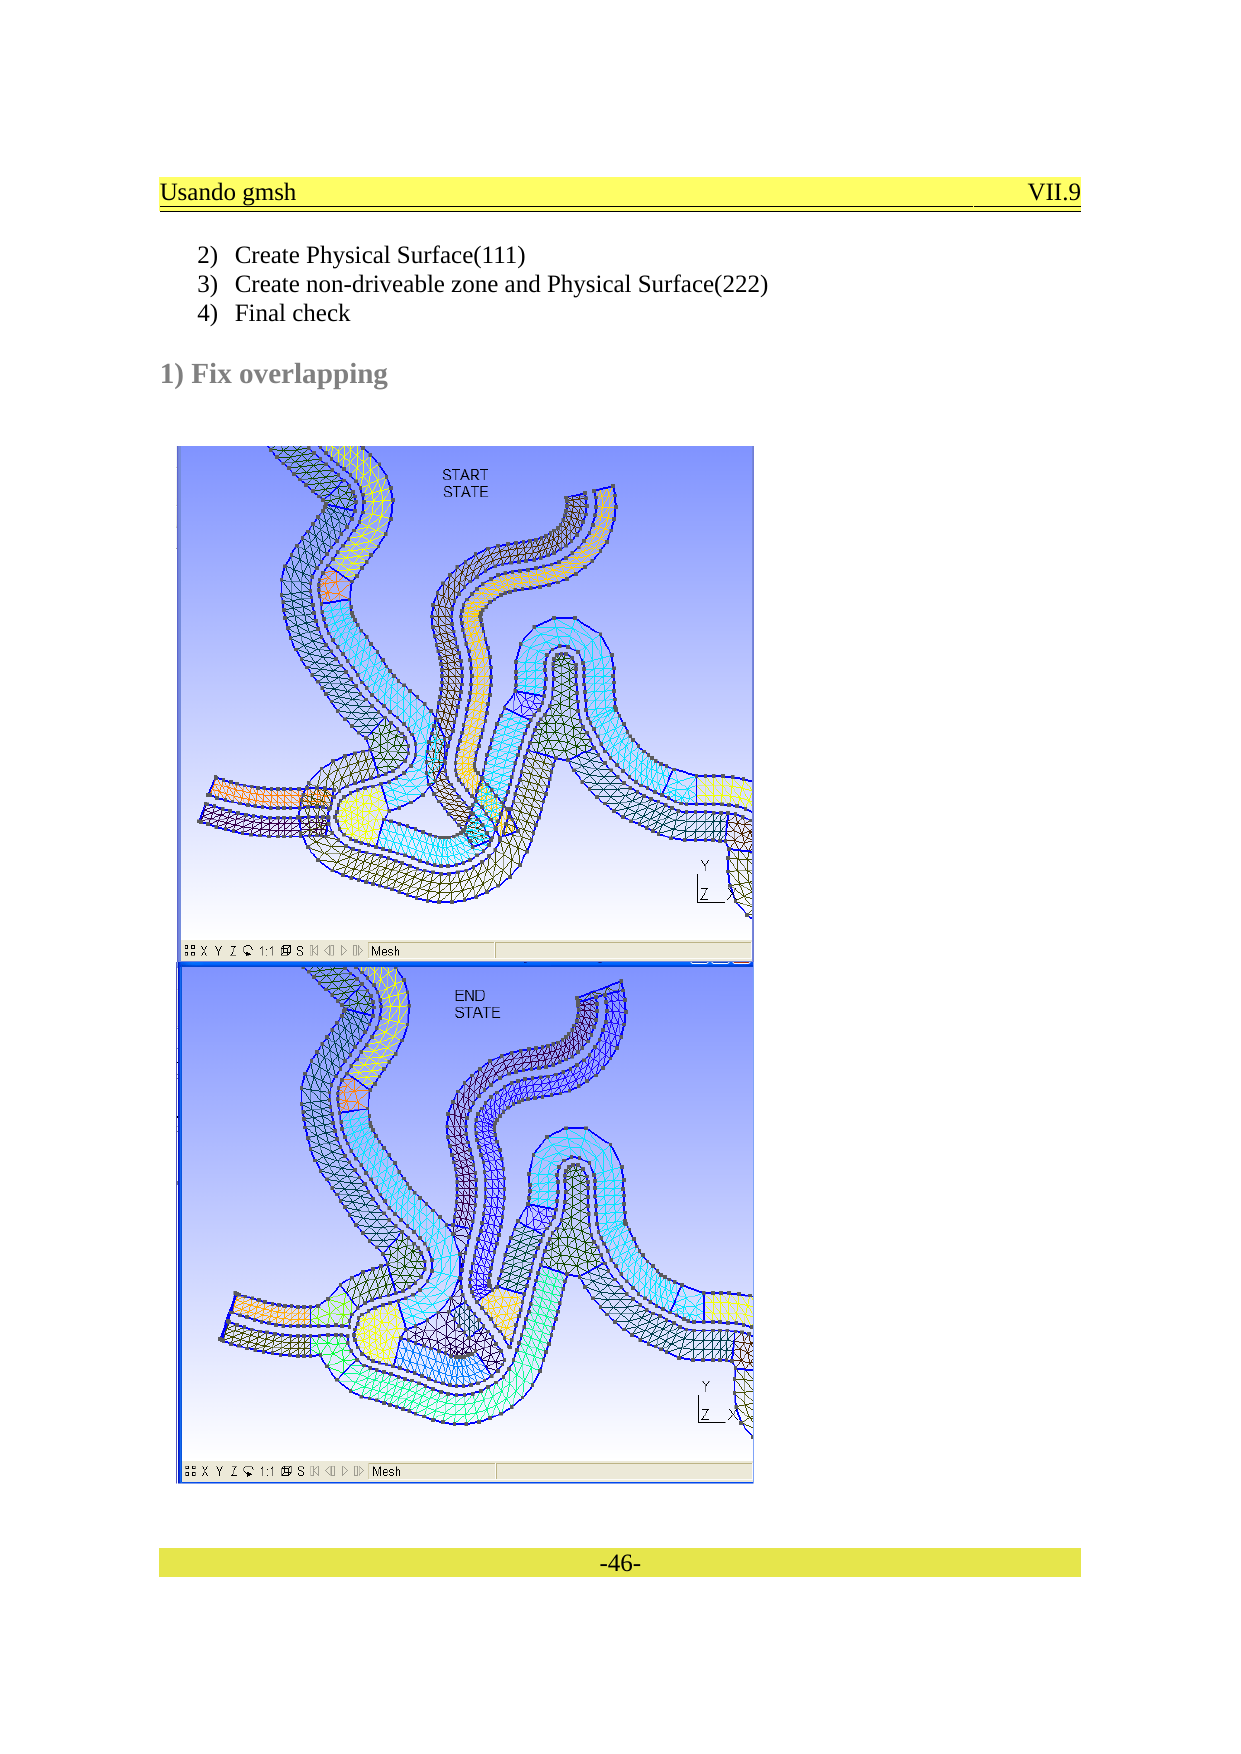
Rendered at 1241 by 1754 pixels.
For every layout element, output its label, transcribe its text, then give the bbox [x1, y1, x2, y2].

picture [176, 446, 754, 1484]
subtitle 1) Fix overlapping [159, 356, 1081, 390]
list Create non-driveable zone and Physical Surface(222) [197, 269, 1081, 298]
list Final check [197, 298, 1081, 327]
list Create Physical Surface(111) [197, 240, 1081, 269]
